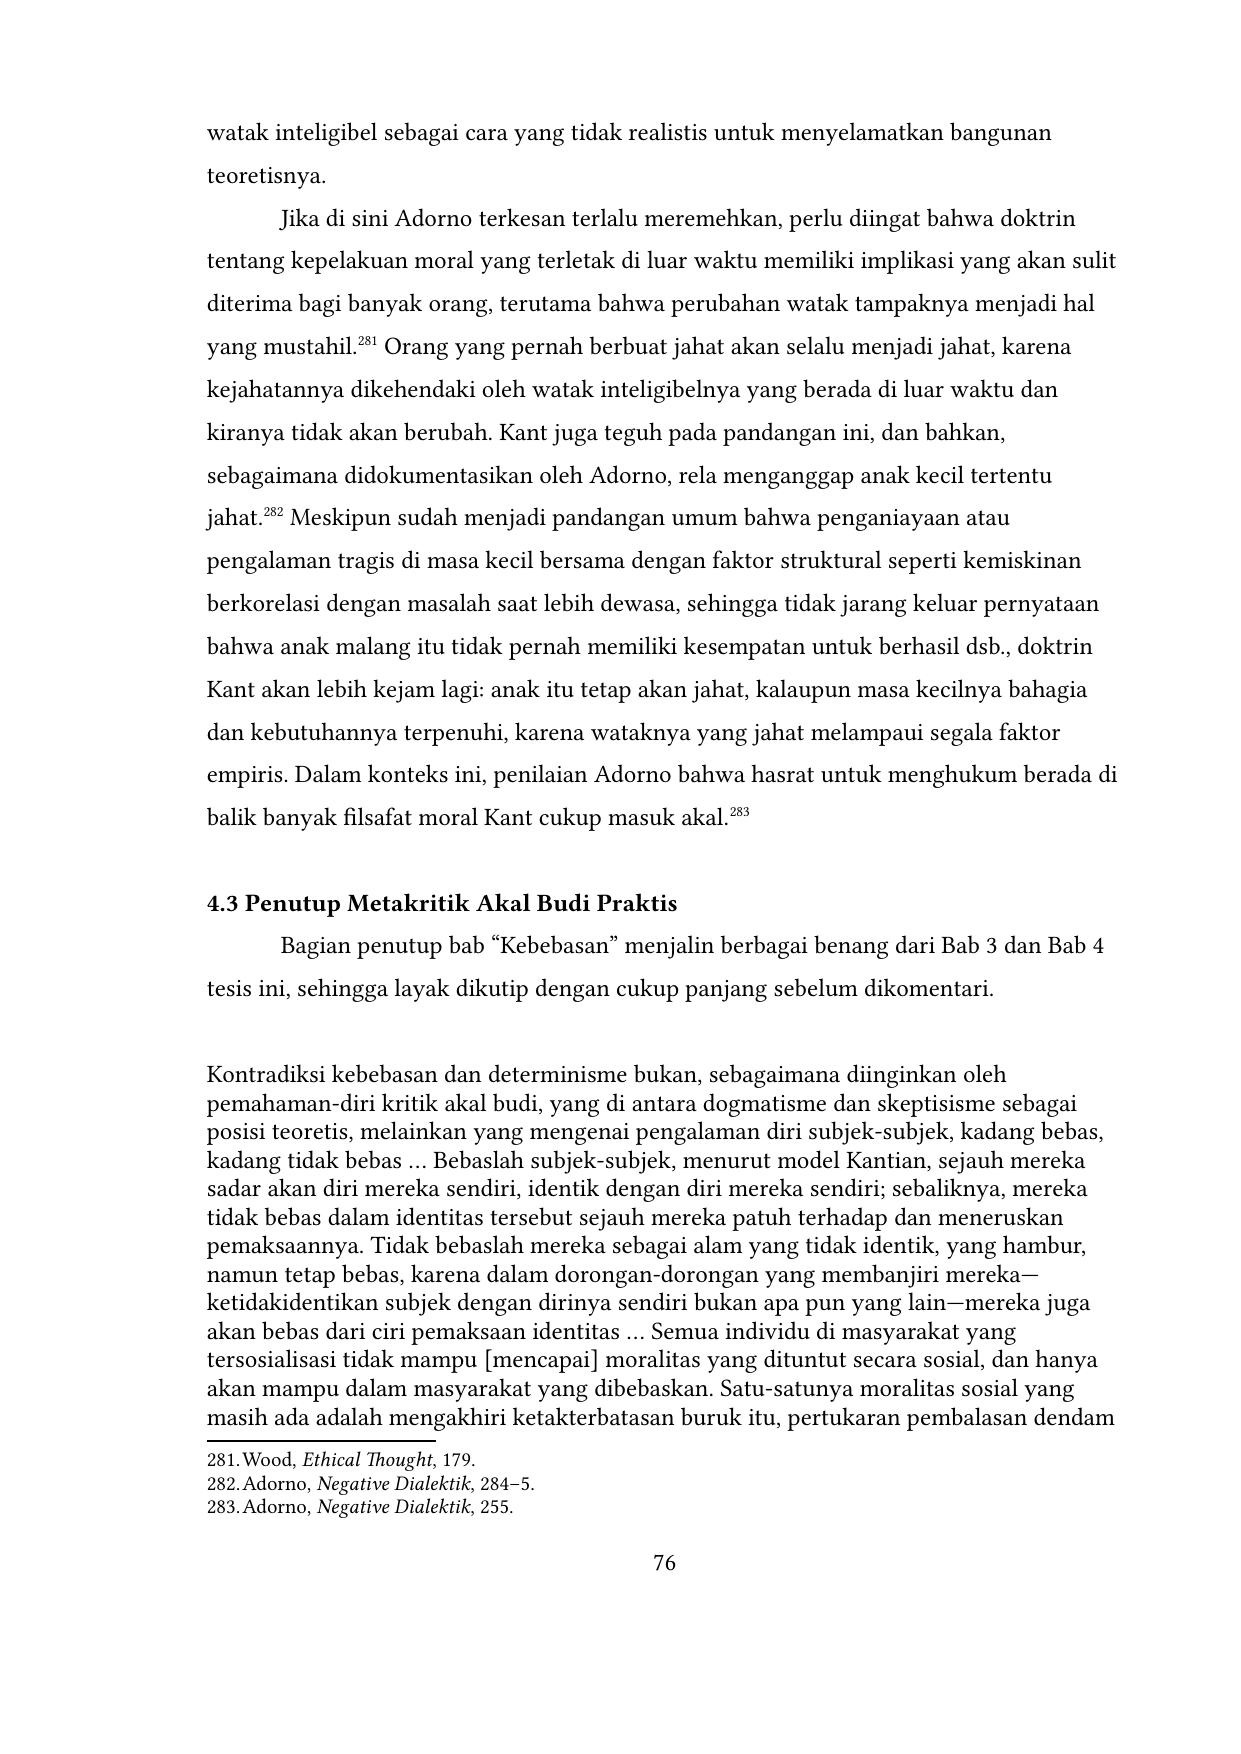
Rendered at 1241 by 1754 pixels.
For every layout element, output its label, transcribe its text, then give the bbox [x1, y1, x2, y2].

text Adorno, Negative Dialektik, 284–5. [207, 1471, 1122, 1495]
text Jika di sini Adorno terkesan terlalu meremehkan, perlu diingat bahwa doktrin tentang kepelakuan moral yang terletak di luar waktu memiliki implikasi yang akan sulit diterima bagi banyak orang, terutama bahwa perubahan watak tampaknya menjadi hal yang mustahil. Orang yang pernah berbuat jahat akan selalu menjadi jahat, karena kejahatannya dikehendaki oleh watak inteligibelnya yang berada di luar waktu dan kiranya tidak akan berubah. Kant juga teguh pada pandangan ini, dan bahkan, sebagaimana didokumentasikan oleh Adorno, rela menganggap anak kecil tertentu jahat. Meskipun sudah menjadi pandangan umum bahwa penganiayaan atau pengalaman tragis di masa kecil bersama dengan faktor struktural seperti kemiskinan berkorelasi dengan masalah saat lebih dewasa, sehingga tidak jarang keluar pernyataan bahwa anak malang itu tidak pernah memiliki kesempatan untuk berhasil dsb., doktrin Kant akan lebih kejam lagi: anak itu tetap akan jahat, kalaupun masa kecilnya bahagia dan kebutuhannya terpenuhi, karena wataknya yang jahat melampaui segala faktor empiris. Dalam konteks ini, penilaian Adorno bahwa hasrat untuk menghukum berada di balik banyak filsafat moral Kant cukup masuk akal. [207, 204, 1122, 832]
text watak inteligibel sebagai cara yang tidak realistis untuk menyelamatkan bangunan teoretisnya. [207, 118, 1122, 189]
text Wood, Ethical Thought, 179. [207, 1447, 1122, 1471]
text Adorno, Negative Dialektik, 255. [207, 1495, 1122, 1519]
text Bagian penutup bab “Kebebasan” menjalin berbagai benang dari Bab 3 dan Bab 4 tesis ini, sehingga layak dikutip dengan cukup panjang sebelum dikomentari. [207, 932, 1122, 1003]
text Kontradiksi kebebasan dan determinisme bukan, sebagaimana diinginkan oleh pemahaman-diri kritik akal budi, yang di antara dogmatisme dan skeptisisme sebagai posisi teoretis, melainkan yang mengenai pengalaman diri subjek-subjek, kadang bebas, kadang tidak bebas ... Bebaslah subjek-subjek, menurut model Kantian, sejauh mereka sadar akan diri mereka sendiri, identik dengan diri mereka sendiri; sebaliknya, mereka tidak bebas dalam identitas tersebut sejauh mereka patuh terhadap dan meneruskan pemaksaannya. Tidak bebaslah mereka sebagai alam yang tidak identik, yang hambur, namun tetap bebas, karena dalam dorongan-dorongan yang membanjiri mereka—ketidakidentikan subjek dengan dirinya sendiri bukan apa pun yang lain—mereka juga akan bebas dari ciri pemaksaan identitas ... Semua individu di masyarakat yang tersosialisasi tidak mampu [mencapai] moralitas yang dituntut secara sosial, dan hanya akan mampu dalam masyarakat yang dibebaskan. Satu-satunya moralitas sosial yang masih ada adalah mengakhiri ketakterbatasan buruk itu, pertukaran pembalasan dendam [207, 1060, 1122, 1431]
text 4.3 Penutup Metakritik Akal Budi Praktis [207, 889, 1122, 917]
